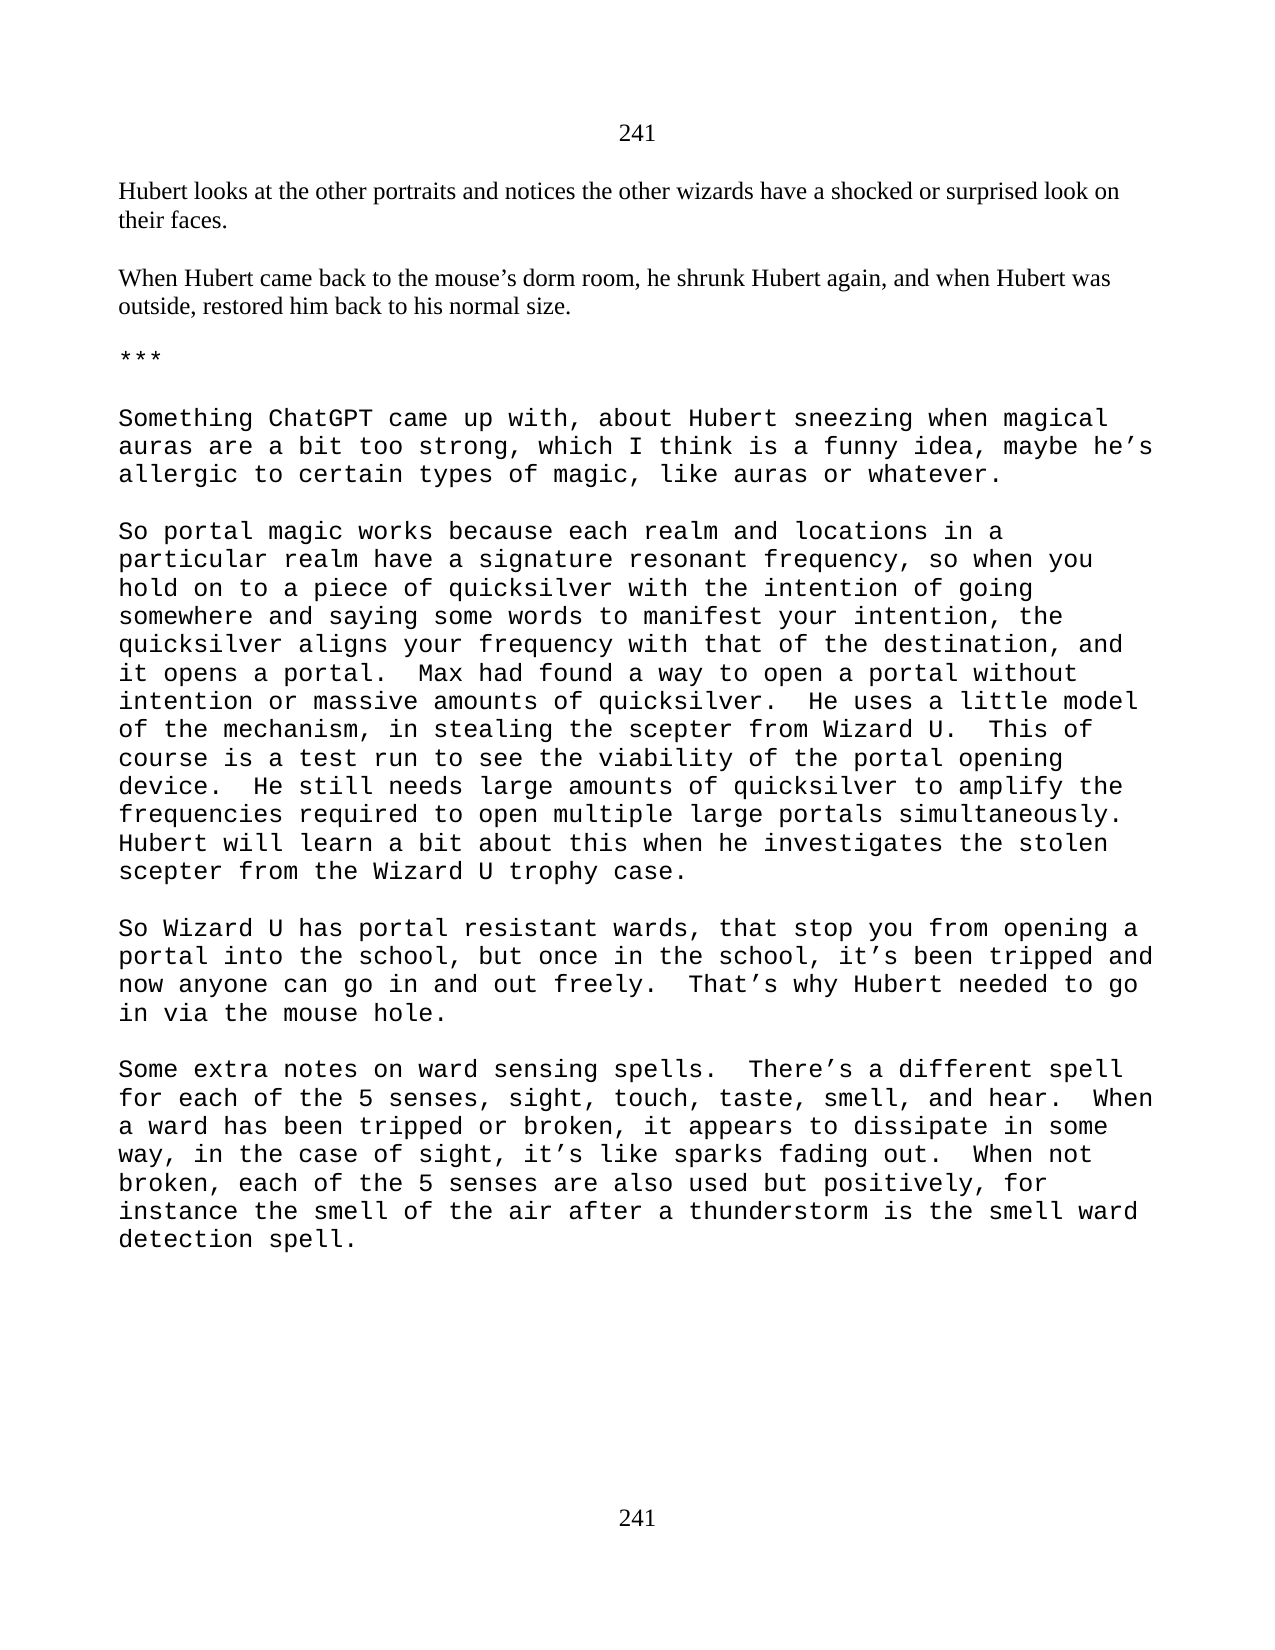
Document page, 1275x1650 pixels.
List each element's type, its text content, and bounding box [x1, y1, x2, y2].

text *** [118, 348, 1157, 377]
text Some extra notes on ward sensing spells. There’s a different spell for each of the 5 senses, sight, touch, taste, smell, and hear. When a ward has been tripped or broken, it appears to dissipate in some way, in the case of sight, it’s like sparks fading out. When not broken, each of the 5 senses are also used but positively, for instance the smell of the air after a thunderstorm is the smell ward detection spell. [118, 1057, 1157, 1255]
text So portal magic works because each realm and locations in a particular realm have a signature resonant frequency, so when you hold on to a piece of quicksilver with the intention of going somewhere and saying some words to manifest your intention, the quicksilver aligns your frequency with that of the destination, and it opens a portal. Max had found a way to open a portal without intention or massive amounts of quicksilver. He uses a little model of the mechanism, in stealing the scepter from Wizard U. This of course is a test run to see the viability of the portal opening device. He still needs large amounts of quicksilver to amplify the frequencies required to open multiple large portals simultaneously. Hubert will learn a bit about this when he investigates the stolen scepter from the Wizard U trophy case. [118, 518, 1157, 887]
text So Wizard U has portal resistant wards, that stop you from opening a portal into the school, but once in the school, it’s been tripped and now anyone can go in and out freely. That’s why Hubert needed to go in via the mouse hole. [118, 915, 1157, 1028]
text Something ChatGPT came up with, about Hubert sneezing when magical auras are a bit too strong, which I think is a funny idea, maybe he’s allergic to certain types of magic, like auras or whatever. [118, 405, 1157, 490]
text Hubert looks at the other portraits and notices the other wizards have a shocked or surprised look on their faces. [118, 176, 1157, 234]
text When Hubert came back to the mouse’s dorm room, he shrunk Hubert again, and when Hubert was outside, restored him back to his normal size. [118, 263, 1157, 320]
